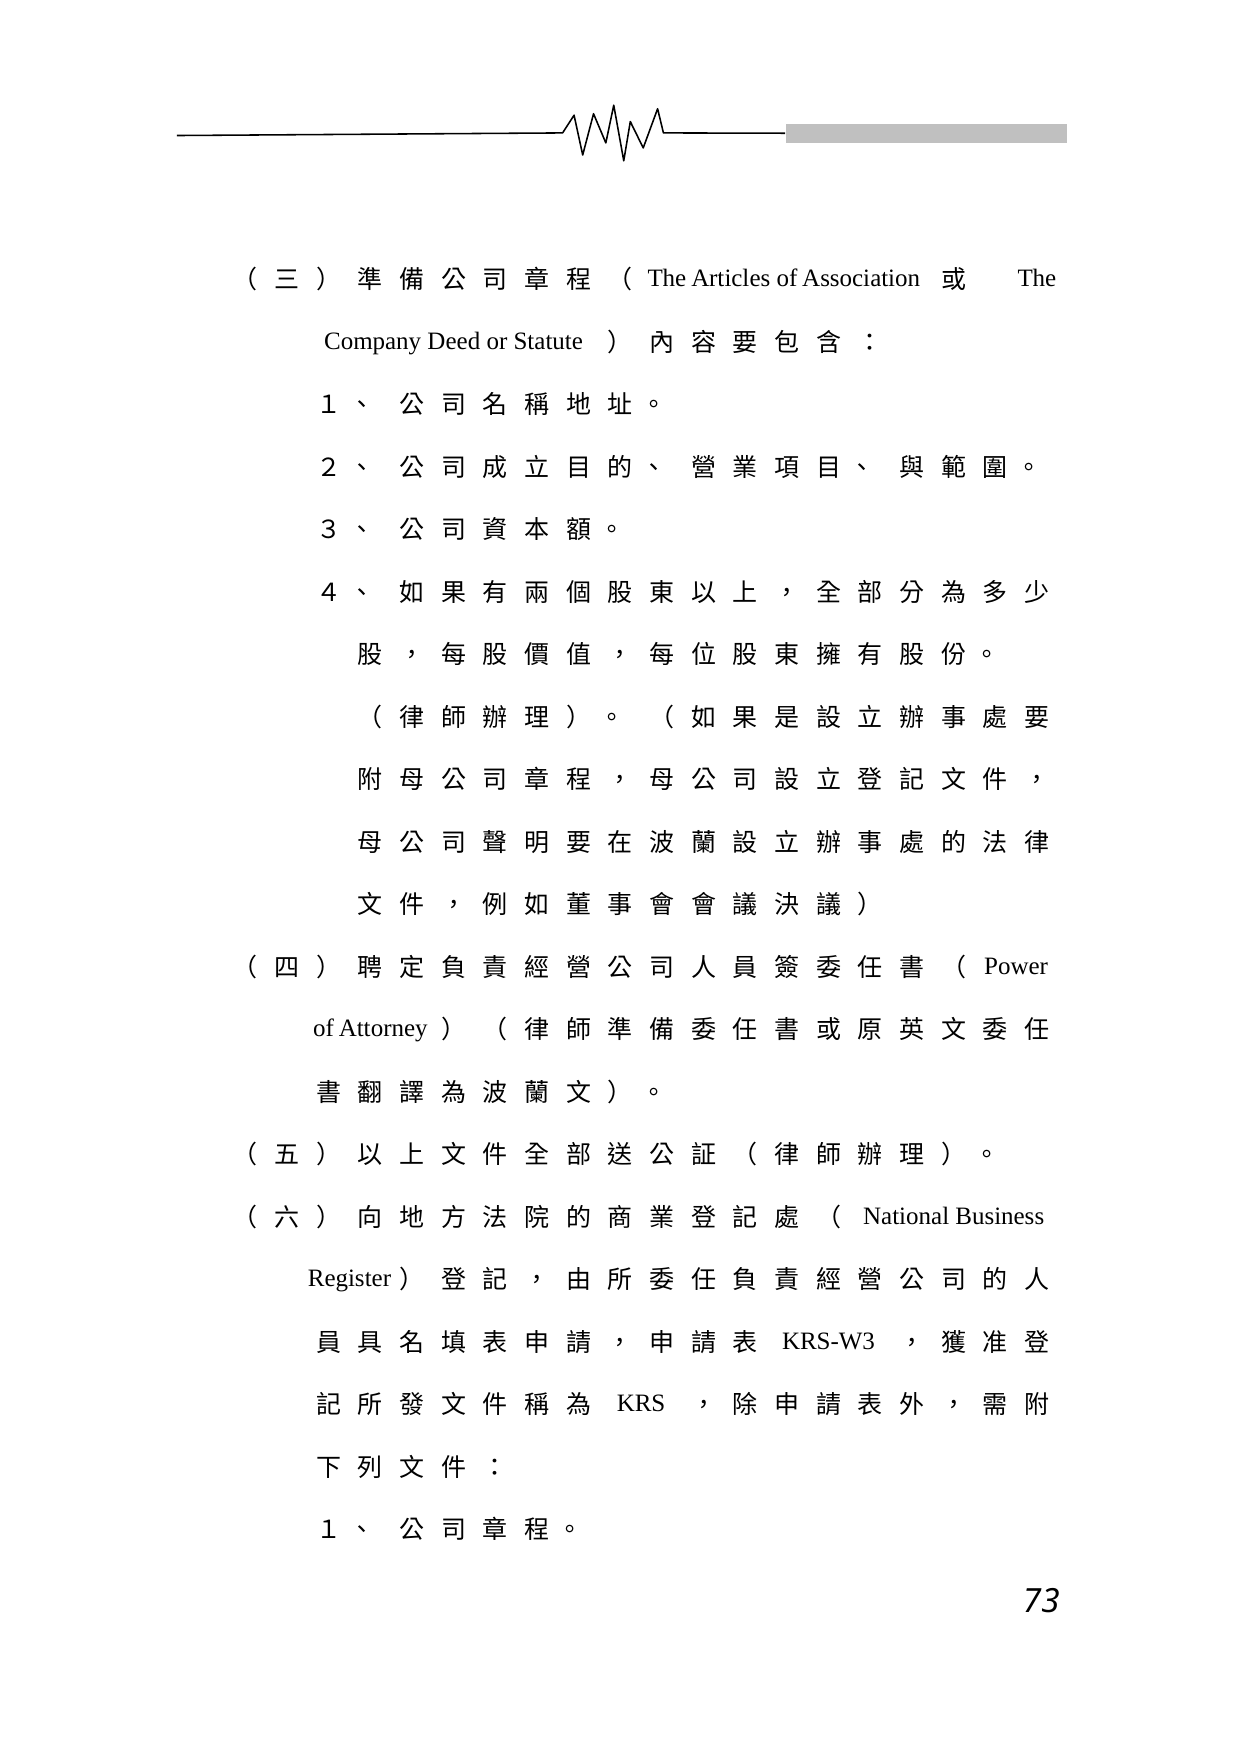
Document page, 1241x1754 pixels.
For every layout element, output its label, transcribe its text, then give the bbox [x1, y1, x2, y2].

text ３、公司資本額。 [281, 486, 1058, 549]
text １、公司名稱地址。 [281, 361, 1058, 424]
text （三）準備公司章程（The Articles of Association 或 The Company Deed or Statute）內容要包含： [207, 236, 1058, 361]
text １、公司章程。 [281, 1486, 1058, 1549]
text （四）聘定負責經營公司人員簽委任書（Power of Attorney）（律師準備委任書或原英文委任書翻譯為波蘭文）。 [207, 924, 1058, 1111]
text ４、如果有兩個股東以上，全部分為多少股，每股價值，每位股東擁有股份。（律師辦理）。（如果是設立辦事處要附母公司章程，母公司設立登記文件，母公司聲明要在波蘭設立辦事處的法律文件，例如董事會會議決議） [281, 549, 1058, 924]
text （六）向地方法院的商業登記處（National Business Register）登記，由所委任負責經營公司的人員具名填表申請，申請表KRS-W3，獲准登記所發文件稱為KRS，除申請表外，需附下列文件： [207, 1174, 1058, 1486]
text （五）以上文件全部送公証（律師辦理）。 [207, 1111, 1058, 1174]
text ２、公司成立目的、營業項目、與範圍。 [281, 424, 1058, 486]
